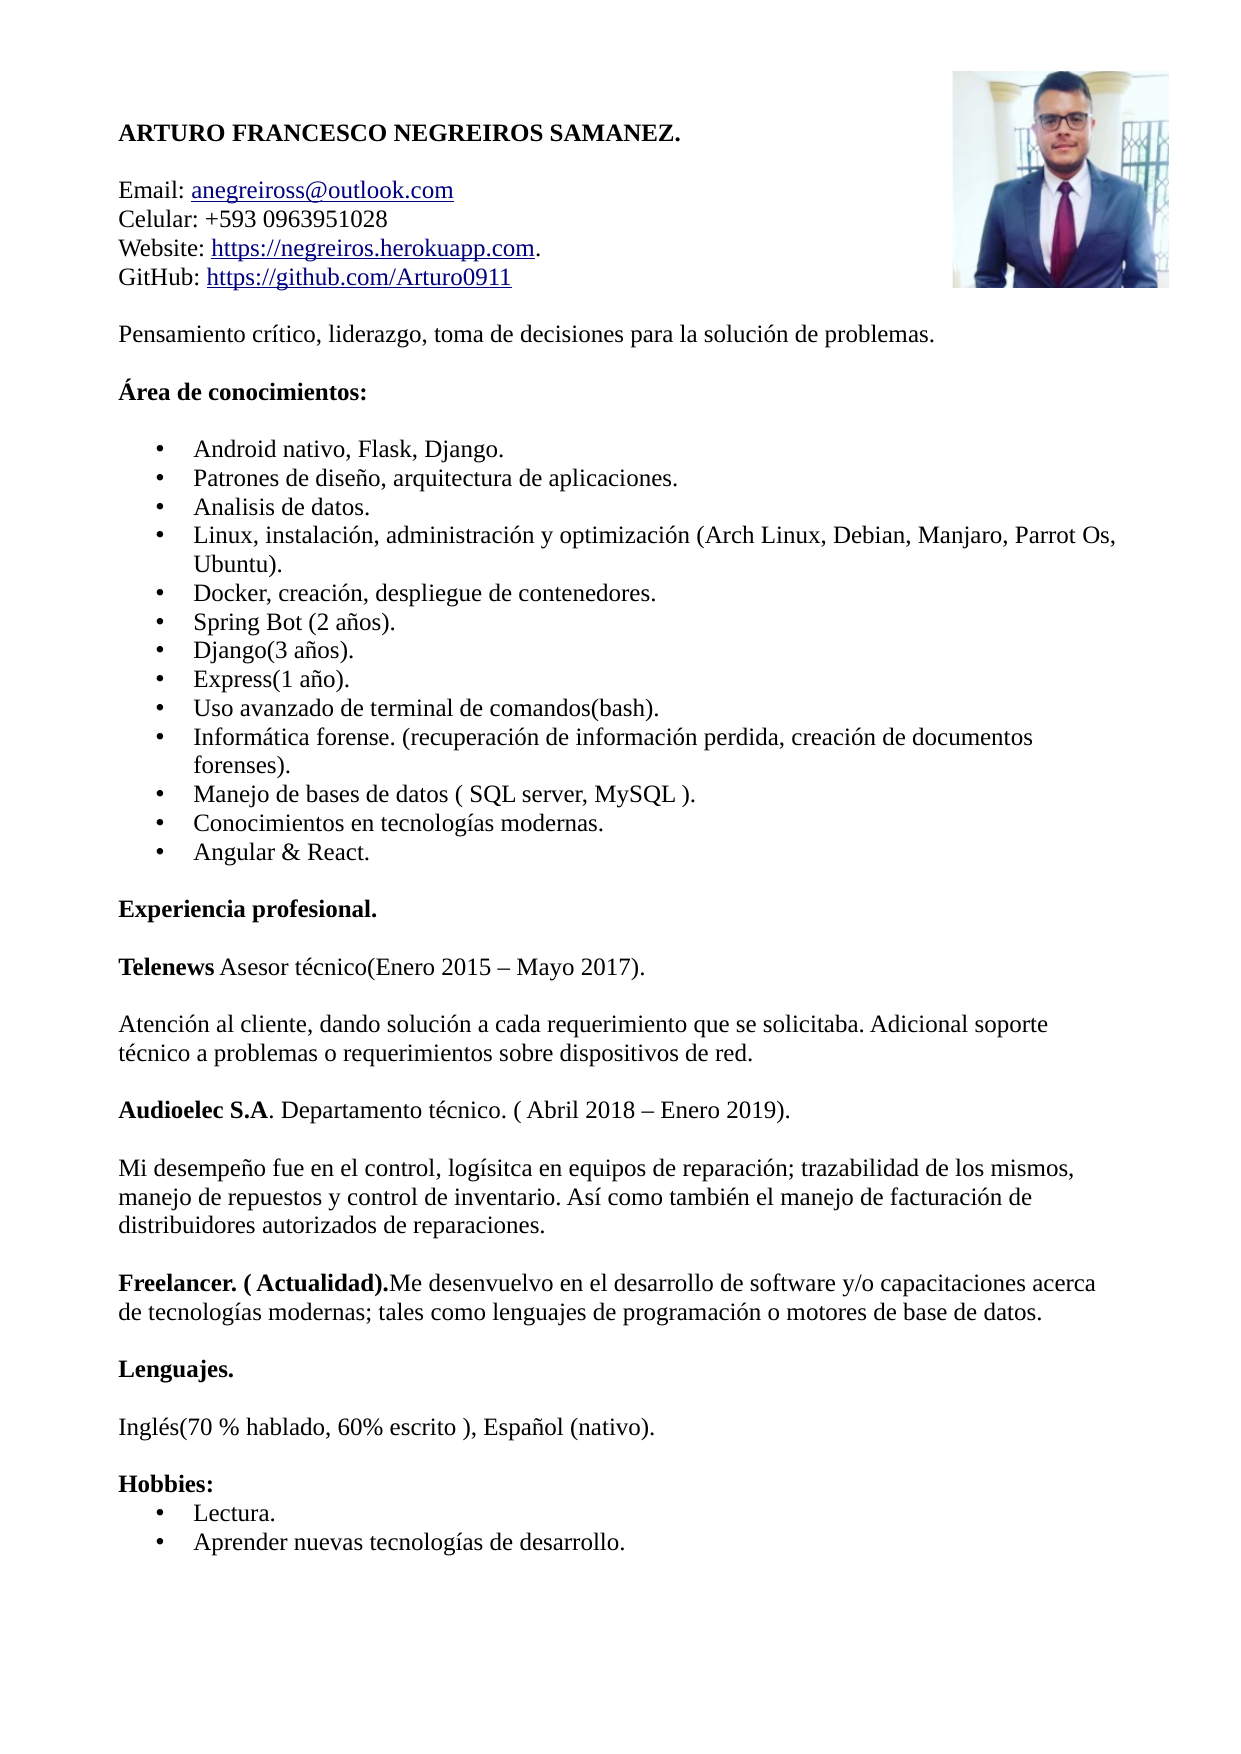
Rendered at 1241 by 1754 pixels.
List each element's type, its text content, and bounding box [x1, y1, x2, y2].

list Linux, instalación, administración y optimización (Arch Linux, Debian, Manjaro, Parrot Os, Ubuntu). [156, 521, 1122, 578]
text Email: anegreiross@outlook.com [118, 176, 952, 204]
list Aprender nuevas tecnologías de desarrollo. [156, 1527, 1122, 1556]
list Informática forense. (recuperación de información perdida, creación de documentos forenses). [156, 722, 1122, 779]
list Docker, creación, despliegue de contenedores. [156, 578, 1122, 607]
list Express(1 año). [156, 664, 1122, 693]
list Conocimientos en tecnologías modernas. [156, 808, 1122, 837]
list Lectura. [156, 1498, 1122, 1527]
text Mi desempeño fue en el control, logísitca en equipos de reparación; trazabilidad de los mismos, manejo de repuestos y control de inventario. Así como también el manejo de facturación de distribuidores autorizados de reparaciones. [118, 1153, 1122, 1239]
text Pensamiento crítico, liderazgo, toma de decisiones para la solución de problemas. [118, 319, 1122, 348]
text Inglés(70 % hablado, 60% escrito ), Español (nativo). [118, 1412, 1122, 1441]
text ARTURO FRANCESCO NEGREIROS SAMANEZ. [118, 118, 952, 147]
text GitHub: https://github.com/Arturo0911 [118, 262, 1122, 291]
text Audioelec S.A. Departamento técnico. ( Abril 2018 – Enero 2019). [118, 1096, 1122, 1124]
text Experiencia profesional. [118, 894, 1122, 923]
list Android nativo, Flask, Django. [156, 434, 1122, 463]
text Celular: +593 0963951028 [118, 204, 952, 233]
text Website: https://negreiros.herokuapp.com. [118, 233, 952, 262]
text Telenews Asesor técnico(Enero 2015 – Mayo 2017). [118, 952, 1122, 981]
list Spring Bot (2 años). [156, 607, 1122, 636]
text Freelancer. ( Actualidad).Me desenvuelvo en el desarrollo de software y/o capacitaciones acerca de tecnologías modernas; tales como lenguajes de programación o motores de base de datos. [118, 1268, 1122, 1326]
picture [952, 71, 1169, 288]
list Django(3 años). [156, 636, 1122, 664]
list Analisis de datos. [156, 492, 1122, 521]
list Manejo de bases de datos ( SQL server, MySQL ). [156, 779, 1122, 808]
list Uso avanzado de terminal de comandos(bash). [156, 693, 1122, 722]
text Atención al cliente, dando solución a cada requerimiento que se solicitaba. Adicional soporte técnico a problemas o requerimientos sobre dispositivos de red. [118, 1009, 1122, 1067]
text Hobbies: [118, 1469, 1122, 1498]
list Patrones de diseño, arquitectura de aplicaciones. [156, 463, 1122, 492]
list Angular & React. [156, 837, 1122, 866]
text Lenguajes. [118, 1354, 1122, 1383]
text Área de conocimientos: [118, 377, 1122, 406]
